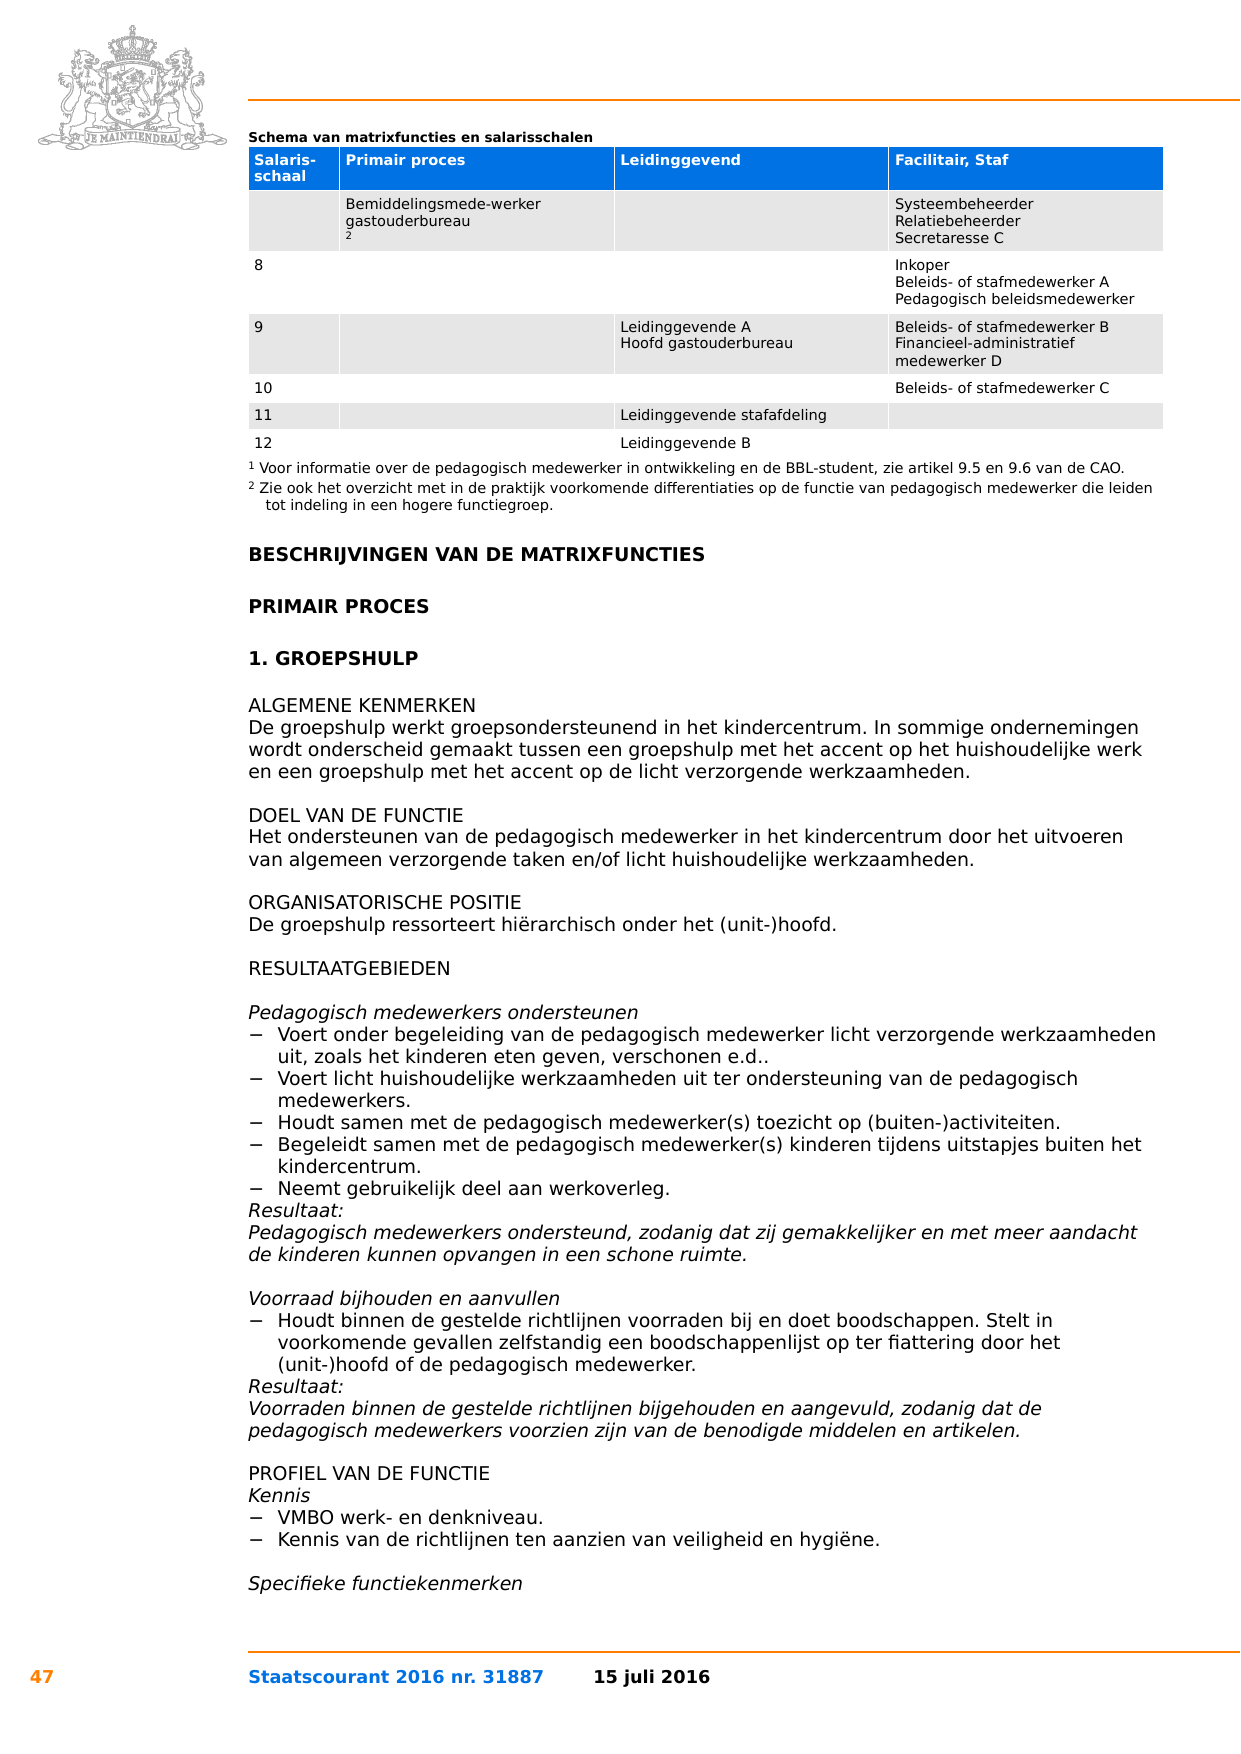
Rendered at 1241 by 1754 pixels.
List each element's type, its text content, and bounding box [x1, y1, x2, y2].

table_cell [889, 403, 1163, 429]
table_cell Salaris-schaal [249, 147, 339, 190]
text − Voert onder begeleiding van de pedagogisch medewerker licht verzorgende werkzaamheden uit, zoals het kinderen eten geven, verschonen e.d.. [248, 1024, 1163, 1068]
text PROFIEL VAN DE FUNCTIE [248, 1463, 1163, 1485]
text − Neemt gebruikelijk deel aan werkoverleg. [248, 1178, 1163, 1200]
table_header Schema van matrixfuncties en salarisschalen [248, 130, 1163, 146]
text Voorraad bijhouden en aanvullen [248, 1288, 1163, 1309]
text Resultaat: [248, 1200, 1163, 1222]
table_cell 12 [249, 430, 339, 456]
text DOEL VAN DE FUNCTIE [248, 804, 1163, 826]
text Pedagogisch medewerkers ondersteund, zodanig dat zij gemakkelijker en met meer aandacht de kinderen kunnen opvangen in een schone ruimte. [248, 1222, 1163, 1266]
subtitle BESCHRIJVINGEN VAN DE MATRIXFUNCTIES [248, 544, 1163, 566]
table_cell [340, 403, 614, 429]
text Specifieke functiekenmerken [248, 1573, 1163, 1595]
text De groepshulp ressorteert hiërarchisch onder het (unit-)hoofd. [248, 914, 1163, 936]
text De groepshulp werkt groepsondersteunend in het kindercentrum. In sommige ondernemingen wordt onderscheid gemaakt tussen een groepshulp met het accent op het huishoudelijke werk en een groepshulp met het accent op de licht verzorgende werkzaamheden. [248, 717, 1163, 783]
table_cell [249, 191, 339, 251]
subtitle PRIMAIR PROCES [248, 596, 1163, 618]
table_cell Leidinggevende A Hoofd gastouderbureau [615, 314, 888, 374]
table_cell 9 [249, 314, 339, 374]
table_cell Inkoper Beleids- of stafmedewerker A Pedagogisch beleidsmedewerker [889, 253, 1163, 313]
table_cell Leidinggevende stafafdeling [615, 403, 888, 429]
table_cell Facilitair, Staf [889, 147, 1163, 190]
subtitle 1. GROEPSHULP [248, 648, 1163, 670]
text − Kennis van de richtlijnen ten aanzien van veiligheid en hygiëne. [248, 1529, 1163, 1551]
table_cell Leidinggevend [615, 147, 888, 190]
table_cell 11 [249, 403, 339, 429]
table_cell [340, 314, 614, 374]
table_cell [615, 375, 888, 401]
text Pedagogisch medewerkers ondersteunen [248, 1002, 1163, 1024]
table_cell [889, 430, 1163, 456]
text RESULTAATGEBIEDEN [248, 958, 1163, 980]
picture [38, 25, 227, 150]
text − Voert licht huishoudelijke werkzaamheden uit ter ondersteuning van de pedagogisch medewerkers. [248, 1068, 1163, 1112]
table_cell [340, 253, 614, 313]
text Voorraden binnen de gestelde richtlijnen bijgehouden en aangevuld, zodanig dat de pedagogisch medewerkers voorzien zijn van de benodigde middelen en artikelen. [248, 1397, 1163, 1441]
text Het ondersteunen van de pedagogisch medewerker in het kindercentrum door het uitvoeren van algemeen verzorgende taken en/of licht huishoudelijke werkzaamheden. [248, 826, 1163, 870]
text Resultaat: [248, 1376, 1163, 1397]
table_cell [340, 430, 614, 456]
table_cell [615, 191, 888, 251]
table_cell 10 [249, 375, 339, 401]
text − Houdt binnen de gestelde richtlijnen voorraden bij en doet boodschappen. Stelt in voorkomende gevallen zelfstandig een boodschappenlijst op ter fiattering door het (unit-)hoofd of de pedagogisch medewerker. [248, 1309, 1163, 1376]
table_cell 8 [249, 253, 339, 313]
table_cell Systeembeheerder Relatiebeheerder Secretaresse C [889, 191, 1163, 251]
text − VMBO werk- en denkniveau. [248, 1507, 1163, 1529]
text ALGEMENE KENMERKEN [248, 695, 1163, 717]
table_cell Leidinggevende B [615, 430, 888, 456]
table_cell Bemiddelingsmede-werker gastouderbureau 2 [340, 191, 614, 251]
text Kennis [248, 1485, 1163, 1507]
table_cell Primair proces [340, 147, 614, 190]
text ORGANISATORISCHE POSITIE [248, 892, 1163, 914]
table_cell [340, 375, 614, 401]
text − Houdt samen met de pedagogisch medewerker(s) toezicht op (buiten-)activiteiten. [248, 1112, 1163, 1134]
table_cell Beleids- of stafmedewerker B Financieel-administratief medewerker D [889, 314, 1163, 374]
text − Begeleidt samen met de pedagogisch medewerker(s) kinderen tijdens uitstapjes buiten het kindercentrum. [248, 1134, 1163, 1178]
table_cell Beleids- of stafmedewerker C [889, 375, 1163, 401]
table_cell [615, 253, 888, 313]
table_cell 1 Voor informatie over de pedagogisch medewerker in ontwikkeling en de BBL-student, zie artikel 9.5 en 9.6 van de CAO. 2 Zie ook het overzicht met in de praktijk voorkomende differentiaties op de functie van pedagogisch medewerker die leiden tot indeling in een hogere functiegroep. [248, 457, 1163, 514]
